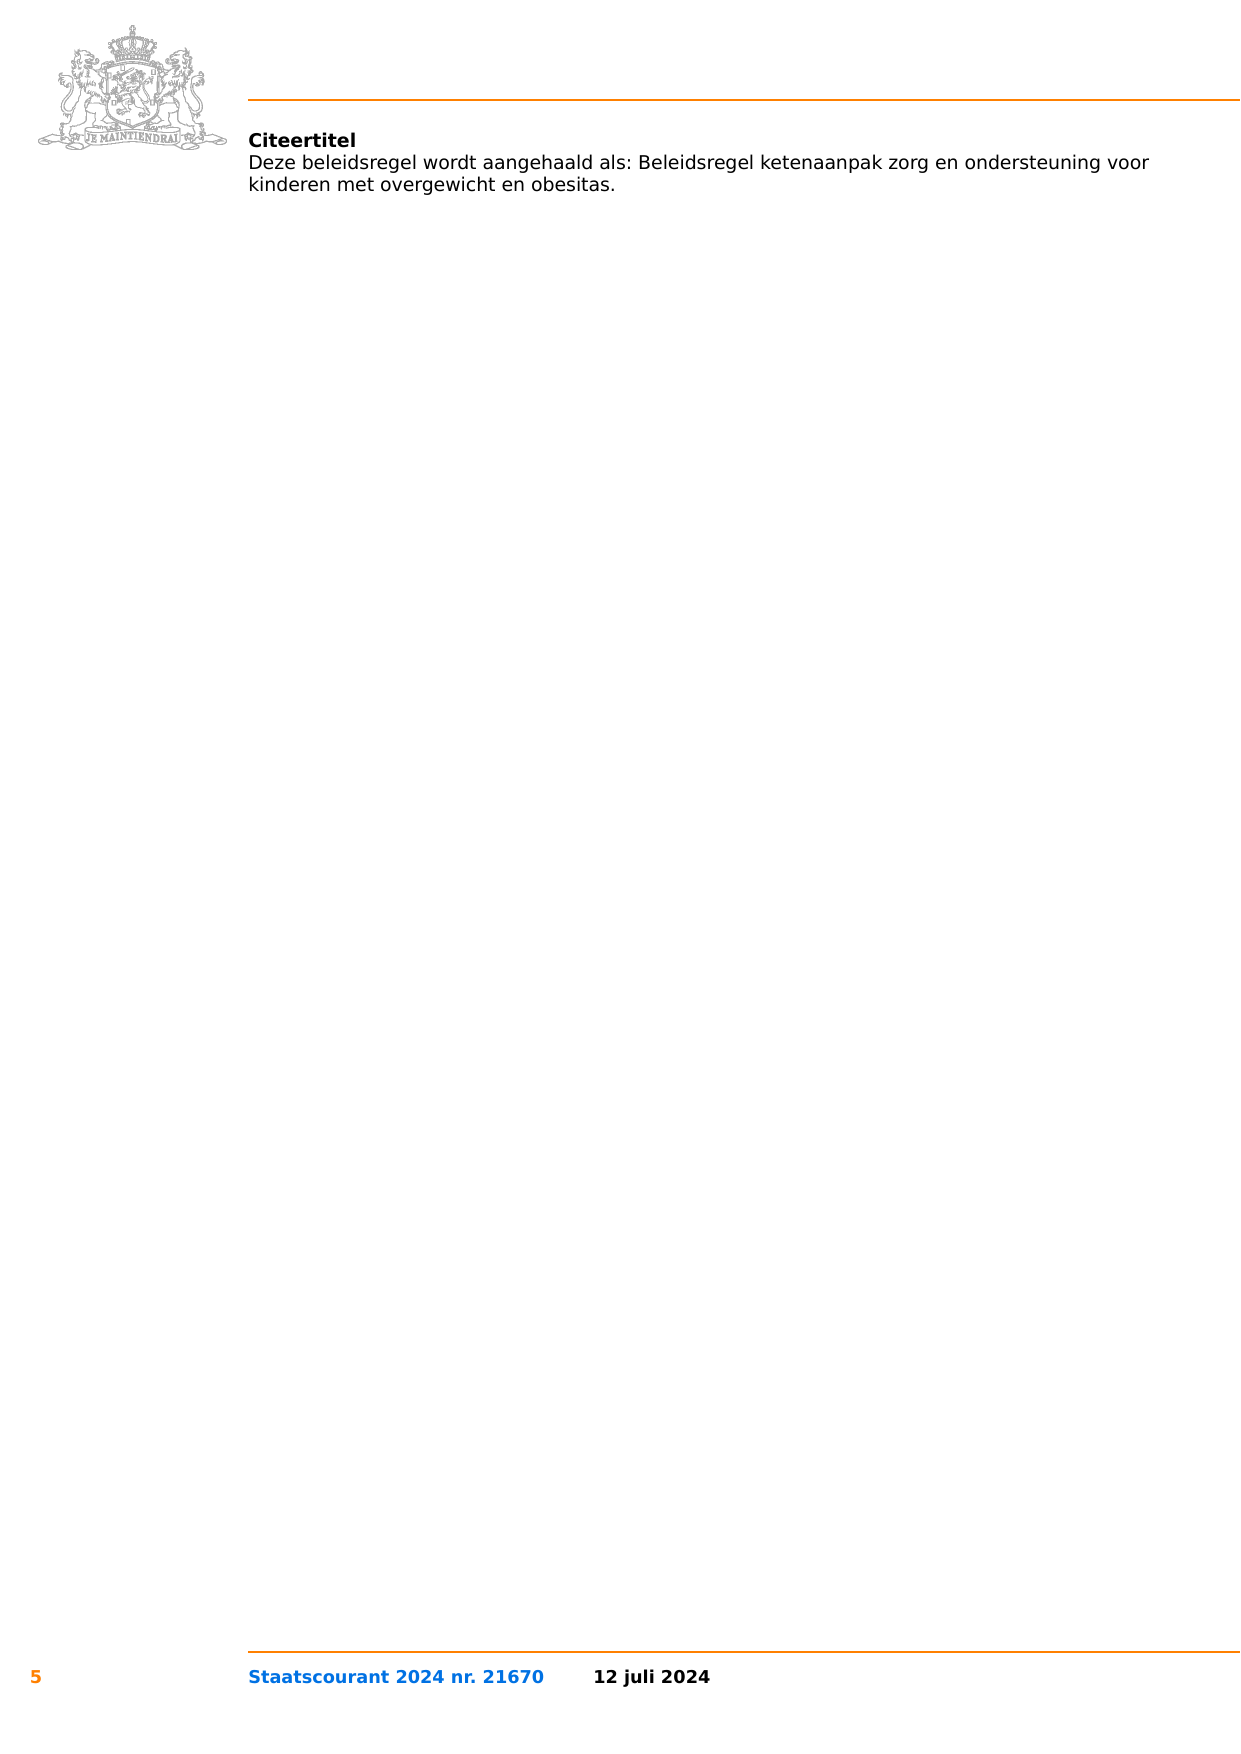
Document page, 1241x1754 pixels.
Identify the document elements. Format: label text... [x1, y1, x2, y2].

picture [38, 25, 227, 150]
subtitle Citeertitel [248, 130, 1163, 152]
text Deze beleidsregel wordt aangehaald als: Beleidsregel ketenaanpak zorg en ondersteuning voor kinderen met overgewicht en obesitas. [248, 152, 1163, 196]
